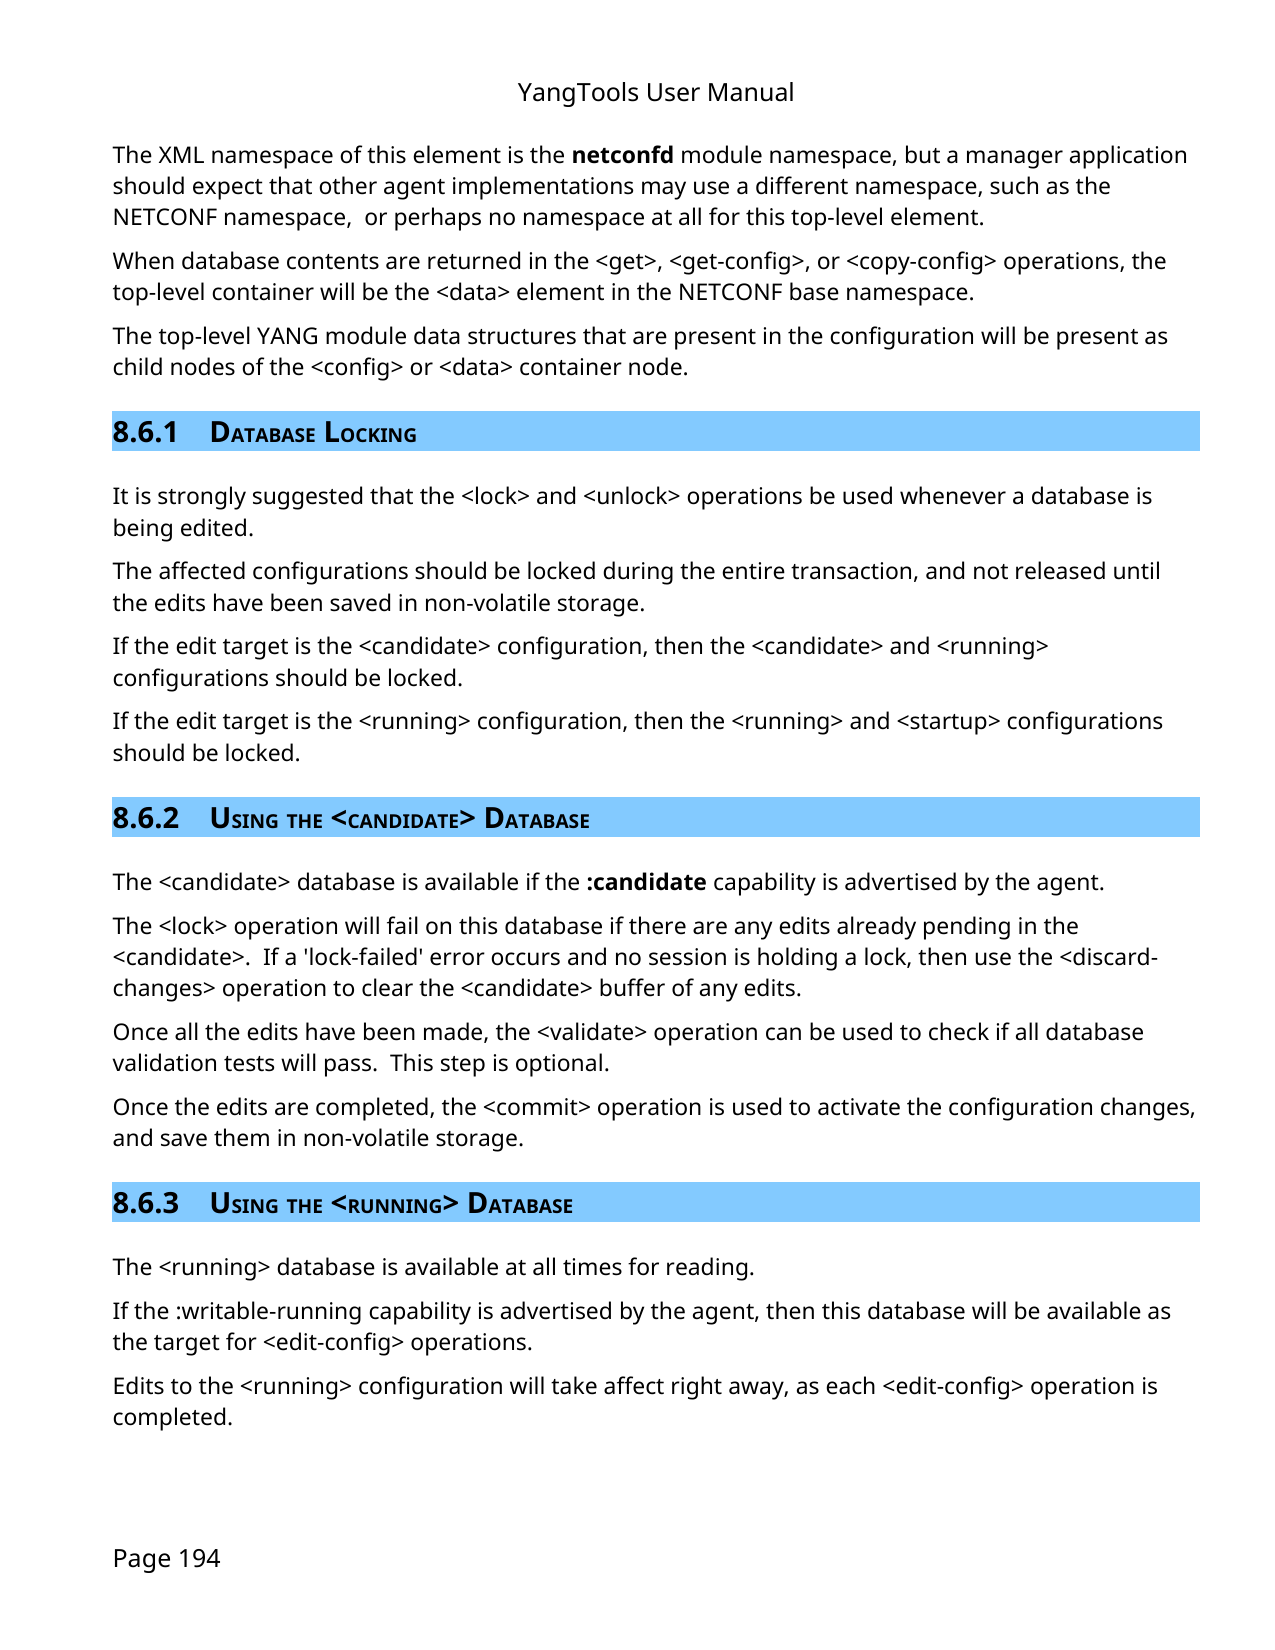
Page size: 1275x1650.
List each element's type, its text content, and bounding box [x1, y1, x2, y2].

text The XML namespace of this element is the netconfd module namespace, but a manager application should expect that other agent implementations may use a different namespace, such as the NETCONF namespace, or perhaps no namespace at all for this top-level element. [112, 138, 1200, 232]
text The top-level YANG module data structures that are present in the configuration will be present as child nodes of the <config> or <data> container node. [112, 320, 1200, 382]
text It is strongly suggested that the <lock> and <unlock> operations be used whenever a database is being edited. [112, 480, 1200, 543]
subtitle Using the <candidate> Database [112, 797, 1200, 837]
text Once all the edits have been made, the <validate> operation can be used to check if all database validation tests will pass. This step is optional. [112, 1016, 1200, 1078]
text The <lock> operation will fail on this database if there are any edits already pending in the <candidate>. If a 'lock-failed' error occurs and no session is holding a lock, then use the <discard-changes> operation to clear the <candidate> buffer of any edits. [112, 909, 1200, 1003]
text The affected configurations should be locked during the entire transaction, and not released until the edits have been saved in non-volatile storage. [112, 555, 1200, 618]
text The <running> database is available at all times for reading. [112, 1251, 1200, 1283]
subtitle Using the <running> Database [112, 1182, 1200, 1222]
text The <candidate> database is available if the :candidate capability is advertised by the agent. [112, 866, 1200, 897]
text If the edit target is the <running> configuration, then the <running> and <startup> configurations should be locked. [112, 705, 1200, 768]
text Edits to the <running> configuration will take affect right away, as each <edit-config> operation is completed. [112, 1370, 1200, 1433]
subtitle Database Locking [112, 411, 1200, 451]
text When database contents are returned in the <get>, <get-config>, or <copy-config> operations, the top-level container will be the <data> element in the NETCONF base namespace. [112, 245, 1200, 307]
text Once the edits are completed, the <commit> operation is used to activate the configuration changes, and save them in non-volatile storage. [112, 1091, 1200, 1153]
text If the edit target is the <candidate> configuration, then the <candidate> and <running> configurations should be locked. [112, 630, 1200, 693]
text If the :writable-running capability is advertised by the agent, then this database will be available as the target for <edit-config> operations. [112, 1295, 1200, 1358]
